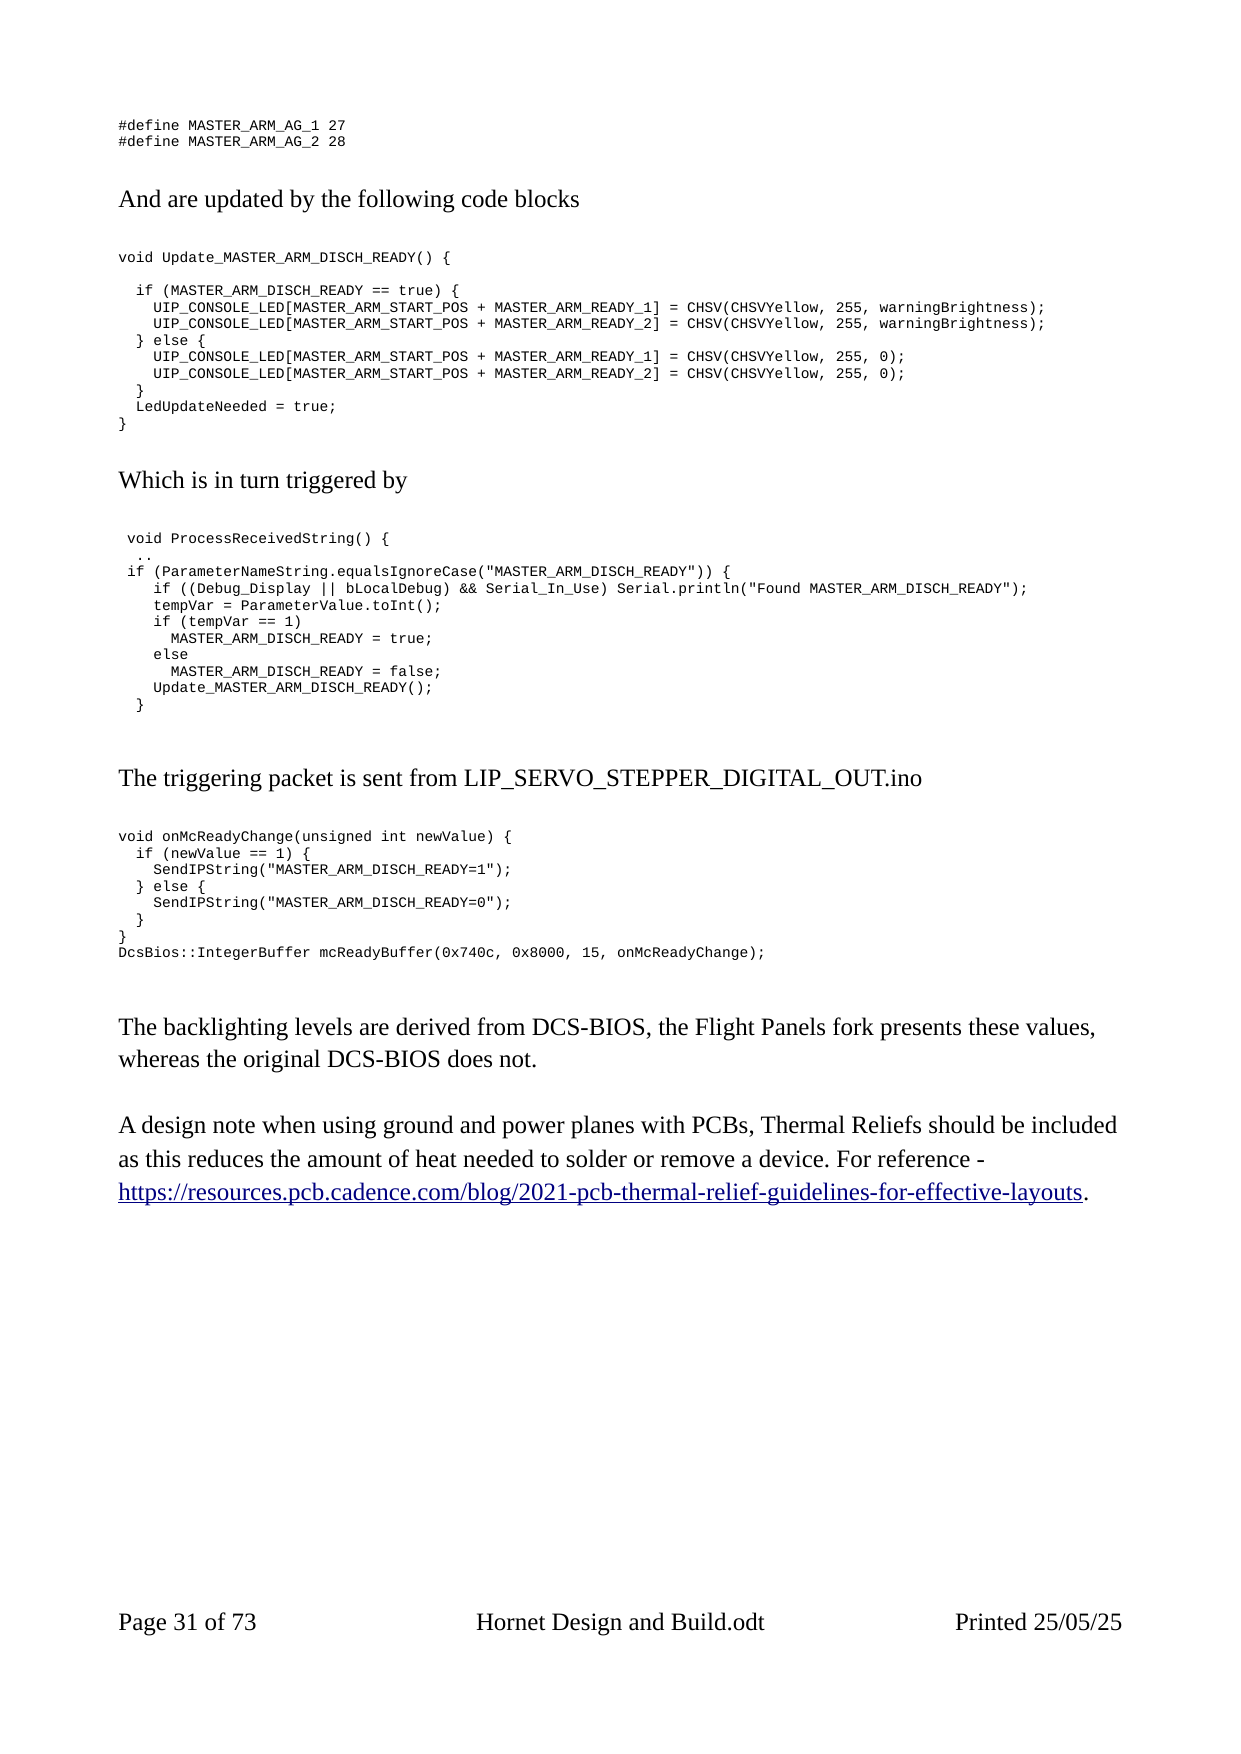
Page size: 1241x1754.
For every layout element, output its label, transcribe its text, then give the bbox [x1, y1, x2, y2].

text if (tempVar == 1) [118, 614, 1122, 631]
text } else { [118, 879, 1122, 896]
text void Update_MASTER_ARM_DISCH_READY() { [118, 250, 1122, 267]
text if (MASTER_ARM_DISCH_READY == true) { [118, 283, 1122, 300]
text UIP_CONSOLE_LED[MASTER_ARM_START_POS + MASTER_ARM_READY_2] = CHSV(CHSVYellow, 255, 0); [118, 366, 1122, 383]
text else [118, 647, 1122, 664]
text if ((Debug_Display || bLocalDebug) && Serial_In_Use) Serial.println("Found MASTER_ARM_DISCH_READY"); [118, 581, 1122, 598]
text LedUpdateNeeded = true; [118, 399, 1122, 416]
text } [118, 383, 1122, 399]
text if (ParameterNameString.equalsIgnoreCase("MASTER_ARM_DISCH_READY")) { [118, 565, 1122, 581]
text } [118, 697, 1122, 714]
text } [118, 929, 1122, 945]
text UIP_CONSOLE_LED[MASTER_ARM_START_POS + MASTER_ARM_READY_1] = CHSV(CHSVYellow, 255, 0); [118, 350, 1122, 366]
text #define MASTER_ARM_AG_1 27 [118, 118, 1122, 135]
text DcsBios::IntegerBuffer mcReadyBuffer(0x740c, 0x8000, 15, onMcReadyChange); [118, 945, 1122, 962]
text A design note when using ground and power planes with PCBs, Thermal Reliefs should be included as this reduces the amount of heat needed to solder or remove a device. For reference - https://resources.pcb.cadence.com/blog/2021-pcb-thermal-relief-guidelines-for-effective-layouts. [118, 1111, 1122, 1205]
text } [118, 912, 1122, 929]
text Which is in turn triggered by [118, 466, 1122, 494]
text void onMcReadyChange(unsigned int newValue) { [118, 829, 1122, 846]
text The backlighting levels are derived from DCS-BIOS, the Flight Panels fork presents these values, whereas the original DCS-BIOS does not. [118, 1012, 1122, 1073]
text UIP_CONSOLE_LED[MASTER_ARM_START_POS + MASTER_ARM_READY_2] = CHSV(CHSVYellow, 255, warningBrightness); [118, 317, 1122, 333]
text } [118, 416, 1122, 432]
text #define MASTER_ARM_AG_2 28 [118, 135, 1122, 151]
text SendIPString("MASTER_ARM_DISCH_READY=0"); [118, 896, 1122, 912]
text .. [118, 548, 1122, 565]
text MASTER_ARM_DISCH_READY = true; [118, 631, 1122, 647]
text MASTER_ARM_DISCH_READY = false; [118, 664, 1122, 681]
text if (newValue == 1) { [118, 846, 1122, 862]
text SendIPString("MASTER_ARM_DISCH_READY=1"); [118, 862, 1122, 879]
text And are updated by the following code blocks [118, 184, 1122, 213]
text Update_MASTER_ARM_DISCH_READY(); [118, 681, 1122, 697]
text The triggering packet is sent from LIP_SERVO_STEPPER_DIGITAL_OUT.ino [118, 763, 1122, 792]
text } else { [118, 333, 1122, 350]
text tempVar = ParameterValue.toInt(); [118, 598, 1122, 614]
text void ProcessReceivedString() { [118, 532, 1122, 548]
text UIP_CONSOLE_LED[MASTER_ARM_START_POS + MASTER_ARM_READY_1] = CHSV(CHSVYellow, 255, warningBrightness); [118, 300, 1122, 317]
